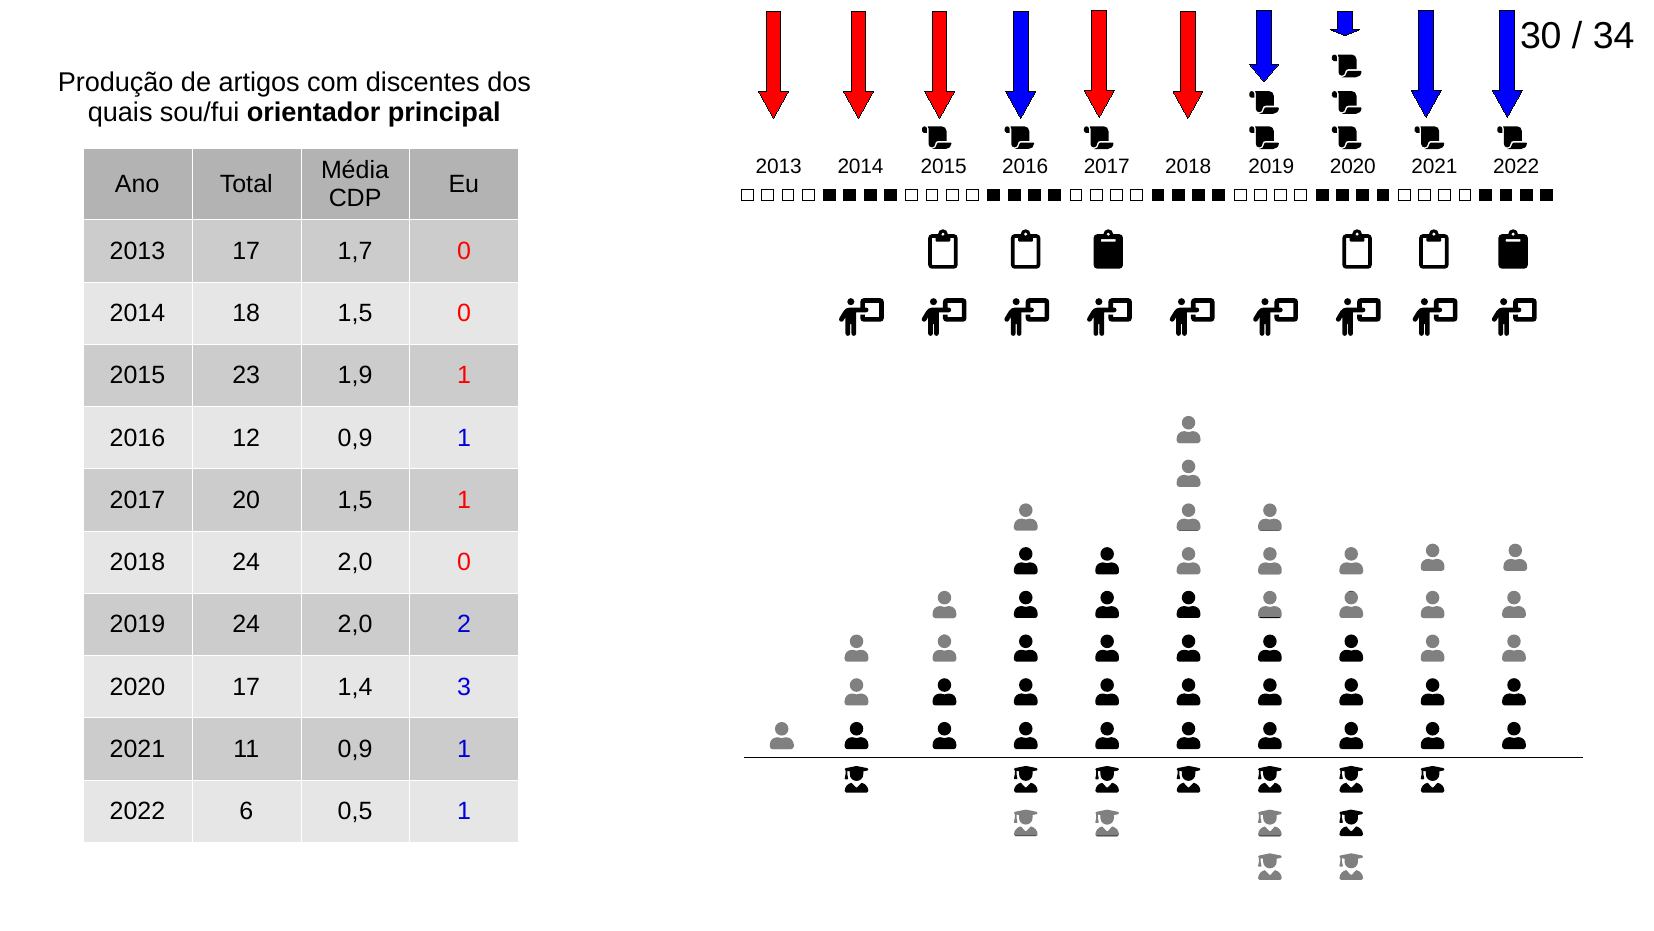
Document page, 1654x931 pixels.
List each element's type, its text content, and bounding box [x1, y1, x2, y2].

table_cell 1,7 [302, 220, 409, 282]
text_box [844, 677, 871, 707]
table_header Total [193, 149, 301, 219]
text_box [758, 11, 789, 119]
text_box [1048, 189, 1061, 201]
picture [1010, 229, 1041, 269]
text_box [1005, 11, 1036, 119]
picture [1095, 634, 1119, 662]
table_cell 1 [410, 781, 518, 842]
text_box [1093, 806, 1120, 836]
text_box 2022 [1478, 147, 1555, 186]
picture [922, 124, 952, 151]
text_box [844, 633, 871, 663]
picture [1331, 52, 1362, 79]
table_cell 2016 [84, 407, 192, 468]
text_box [1008, 189, 1021, 201]
picture [1498, 229, 1528, 269]
picture [1013, 678, 1038, 706]
picture [1420, 678, 1445, 706]
text_box [741, 189, 754, 201]
picture [1095, 547, 1119, 575]
picture [1420, 721, 1445, 750]
text_box 2015 [905, 147, 982, 186]
table_cell 2017 [84, 469, 192, 531]
text_box [1459, 189, 1471, 201]
table_cell 11 [193, 718, 301, 780]
picture [932, 678, 957, 706]
table_cell 2,0 [302, 532, 409, 593]
text_box [1013, 806, 1040, 836]
picture [1420, 766, 1445, 793]
text_box [926, 189, 938, 201]
text_box 2014 [822, 147, 899, 186]
table_header Ano [84, 149, 192, 219]
table_cell 2019 [84, 594, 192, 655]
text_box [1174, 501, 1201, 531]
text_box [1294, 189, 1307, 201]
text_box [1492, 10, 1523, 118]
table_cell 2021 [84, 718, 192, 780]
picture [1095, 721, 1119, 750]
text_box <number> / 34 [1375, 0, 1654, 71]
text_box 2019 [1233, 147, 1310, 186]
table_cell 1,5 [302, 469, 409, 531]
picture [1095, 678, 1119, 706]
text_box [1084, 10, 1115, 118]
text_box [905, 189, 918, 201]
table_cell 2013 [84, 220, 192, 282]
table_cell 1,4 [302, 656, 409, 717]
picture [1176, 634, 1201, 662]
text_box [782, 189, 794, 201]
text_box [1540, 189, 1553, 201]
table_cell 23 [193, 345, 301, 406]
text_box [1501, 590, 1528, 619]
table_cell 1 [410, 407, 518, 468]
picture [1502, 678, 1526, 706]
table_cell 2018 [84, 532, 192, 593]
picture [844, 766, 869, 793]
picture [1083, 124, 1114, 151]
text_box [1257, 851, 1284, 880]
picture [1339, 721, 1364, 750]
table_cell 2014 [84, 283, 192, 344]
text_box 2021 [1396, 147, 1473, 186]
picture [1342, 229, 1372, 269]
text_box [1234, 189, 1247, 201]
picture [1095, 766, 1119, 793]
text_box [931, 634, 958, 664]
picture [1176, 590, 1201, 618]
text_box [946, 189, 959, 201]
text_box [1254, 189, 1267, 201]
text_box [1013, 502, 1040, 532]
picture [1004, 124, 1035, 151]
text_box [1257, 545, 1284, 575]
picture [1502, 721, 1526, 750]
table_cell 20 [193, 469, 301, 531]
text_box [884, 189, 897, 201]
picture [1176, 678, 1201, 706]
picture [1339, 809, 1364, 837]
text_box [966, 189, 979, 201]
text_box [1398, 189, 1411, 201]
text_box [924, 11, 955, 119]
text_box [1090, 189, 1103, 201]
picture [1410, 298, 1458, 336]
picture [1339, 634, 1364, 662]
text_box [1257, 501, 1284, 531]
picture [1084, 298, 1132, 336]
text_box [1501, 634, 1528, 663]
picture [919, 298, 967, 336]
text_box [1274, 189, 1287, 201]
text_box 2016 [987, 147, 1064, 186]
text_box [931, 589, 958, 619]
text_box [1152, 189, 1164, 201]
text_box [1356, 189, 1369, 201]
text_box [1028, 189, 1041, 201]
text_box [1420, 590, 1446, 619]
text_box [843, 189, 856, 201]
table_cell 17 [193, 220, 301, 282]
text_box [1520, 189, 1533, 201]
picture [1013, 547, 1038, 575]
picture [1176, 721, 1201, 750]
text_box [1174, 458, 1201, 488]
text_box 2013 [740, 147, 817, 186]
table_cell 17 [193, 656, 301, 717]
picture [1339, 765, 1364, 793]
picture [1013, 590, 1038, 618]
text_box [987, 189, 1000, 201]
text_box [1338, 591, 1365, 621]
text_box [1338, 852, 1365, 882]
picture [1001, 298, 1050, 336]
text_box [1173, 11, 1203, 119]
table_cell 0 [410, 283, 518, 344]
table_cell 1 [410, 718, 518, 780]
text_box [1336, 189, 1349, 201]
table_cell 1 [410, 469, 518, 531]
table_cell 18 [193, 283, 301, 344]
table_cell 2 [410, 594, 518, 655]
picture [932, 721, 957, 750]
text_box [1330, 11, 1360, 36]
text_box [1249, 10, 1279, 82]
text_box [1110, 189, 1123, 201]
table_header Eu [410, 149, 518, 219]
text_box [1070, 189, 1082, 201]
picture [1419, 229, 1449, 269]
picture [1414, 124, 1445, 151]
table_cell 2020 [84, 656, 192, 717]
text_box [1130, 189, 1143, 201]
picture [1497, 124, 1527, 151]
table_cell 1,9 [302, 345, 409, 406]
table_cell 24 [193, 532, 301, 593]
picture [1250, 298, 1299, 336]
text_box [1212, 189, 1225, 201]
text_box [1411, 10, 1442, 118]
text_box 2018 [1150, 147, 1227, 186]
table_header Média CDP [302, 149, 409, 219]
table_cell 2,0 [302, 594, 409, 655]
text_box [761, 189, 774, 201]
picture [1093, 229, 1124, 269]
picture [1013, 721, 1038, 750]
text_box [1257, 806, 1284, 836]
picture [1013, 634, 1038, 662]
table_cell 24 [193, 594, 301, 655]
picture [1489, 298, 1537, 336]
text_box [1338, 547, 1365, 576]
table_cell 1,5 [302, 283, 409, 344]
picture [1249, 89, 1279, 116]
text_box [1438, 189, 1451, 201]
table_cell 3 [410, 656, 518, 717]
text_box [1174, 414, 1201, 444]
picture [1339, 678, 1364, 706]
text_box [1479, 189, 1492, 201]
text_box [1174, 546, 1201, 576]
text_box [823, 189, 836, 201]
table_cell 1 [410, 345, 518, 406]
picture [1258, 634, 1282, 662]
text_box [1418, 189, 1431, 201]
picture [1331, 124, 1362, 151]
picture [1333, 298, 1381, 336]
table_cell 0,5 [302, 781, 409, 842]
text_box [1420, 634, 1446, 663]
text_box [1172, 189, 1185, 201]
table_cell 0 [410, 220, 518, 282]
text_box [1420, 542, 1446, 572]
text_box [1192, 189, 1205, 201]
text_box [843, 11, 874, 119]
picture [928, 229, 958, 269]
text_box [1316, 189, 1329, 201]
text_box [1257, 588, 1284, 618]
picture [844, 721, 869, 750]
text_box [802, 189, 815, 201]
text_box 2017 [1068, 147, 1145, 186]
text_box [1500, 189, 1512, 201]
text_box Produção de artigos com discentes dos quais sou/fui orientador principal [43, 59, 563, 135]
picture [1249, 124, 1279, 151]
table_cell 6 [193, 781, 301, 842]
picture [836, 298, 884, 336]
table_cell 0,9 [302, 718, 409, 780]
text_box [767, 720, 794, 750]
picture [1167, 298, 1215, 336]
picture [1258, 678, 1282, 706]
text_box [1502, 542, 1529, 572]
table_cell 0 [410, 532, 518, 593]
text_box 2020 [1315, 147, 1391, 186]
picture [1013, 765, 1038, 793]
text_box [1377, 189, 1389, 201]
picture [1258, 766, 1282, 793]
picture [1331, 89, 1362, 116]
table_cell 0,9 [302, 407, 409, 468]
picture [1258, 721, 1282, 750]
picture [1176, 765, 1201, 793]
table_cell 12 [193, 407, 301, 468]
table_cell 2015 [84, 345, 192, 406]
table_cell 2022 [84, 781, 192, 842]
picture [1095, 590, 1119, 619]
text_box [864, 189, 877, 201]
